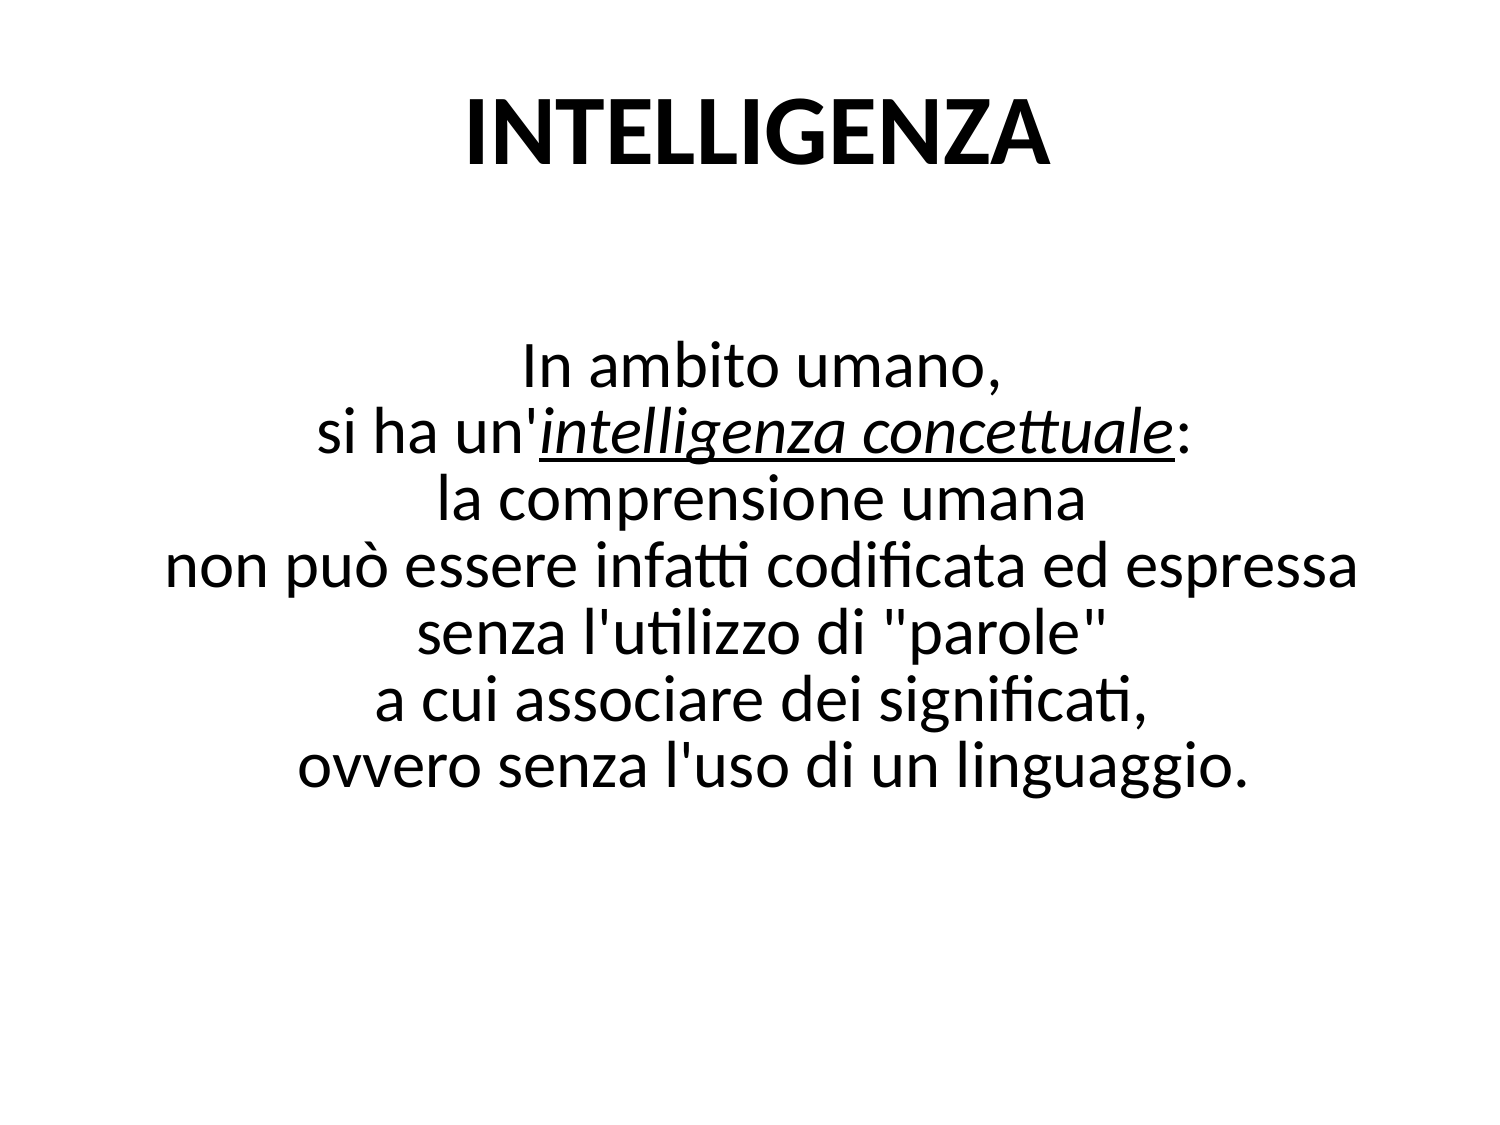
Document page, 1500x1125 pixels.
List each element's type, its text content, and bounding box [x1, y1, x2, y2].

title In ambito umano, si ha un'intelligenza concettuale: la comprensione umana non può essere infatti codificata ed espressa senza l'utilizzo di "parole" a cui associare dei significati, ovvero senza l'uso di un linguaggio. [86, 65, 1453, 981]
text_box INTELLIGENZA [448, 78, 1067, 201]
